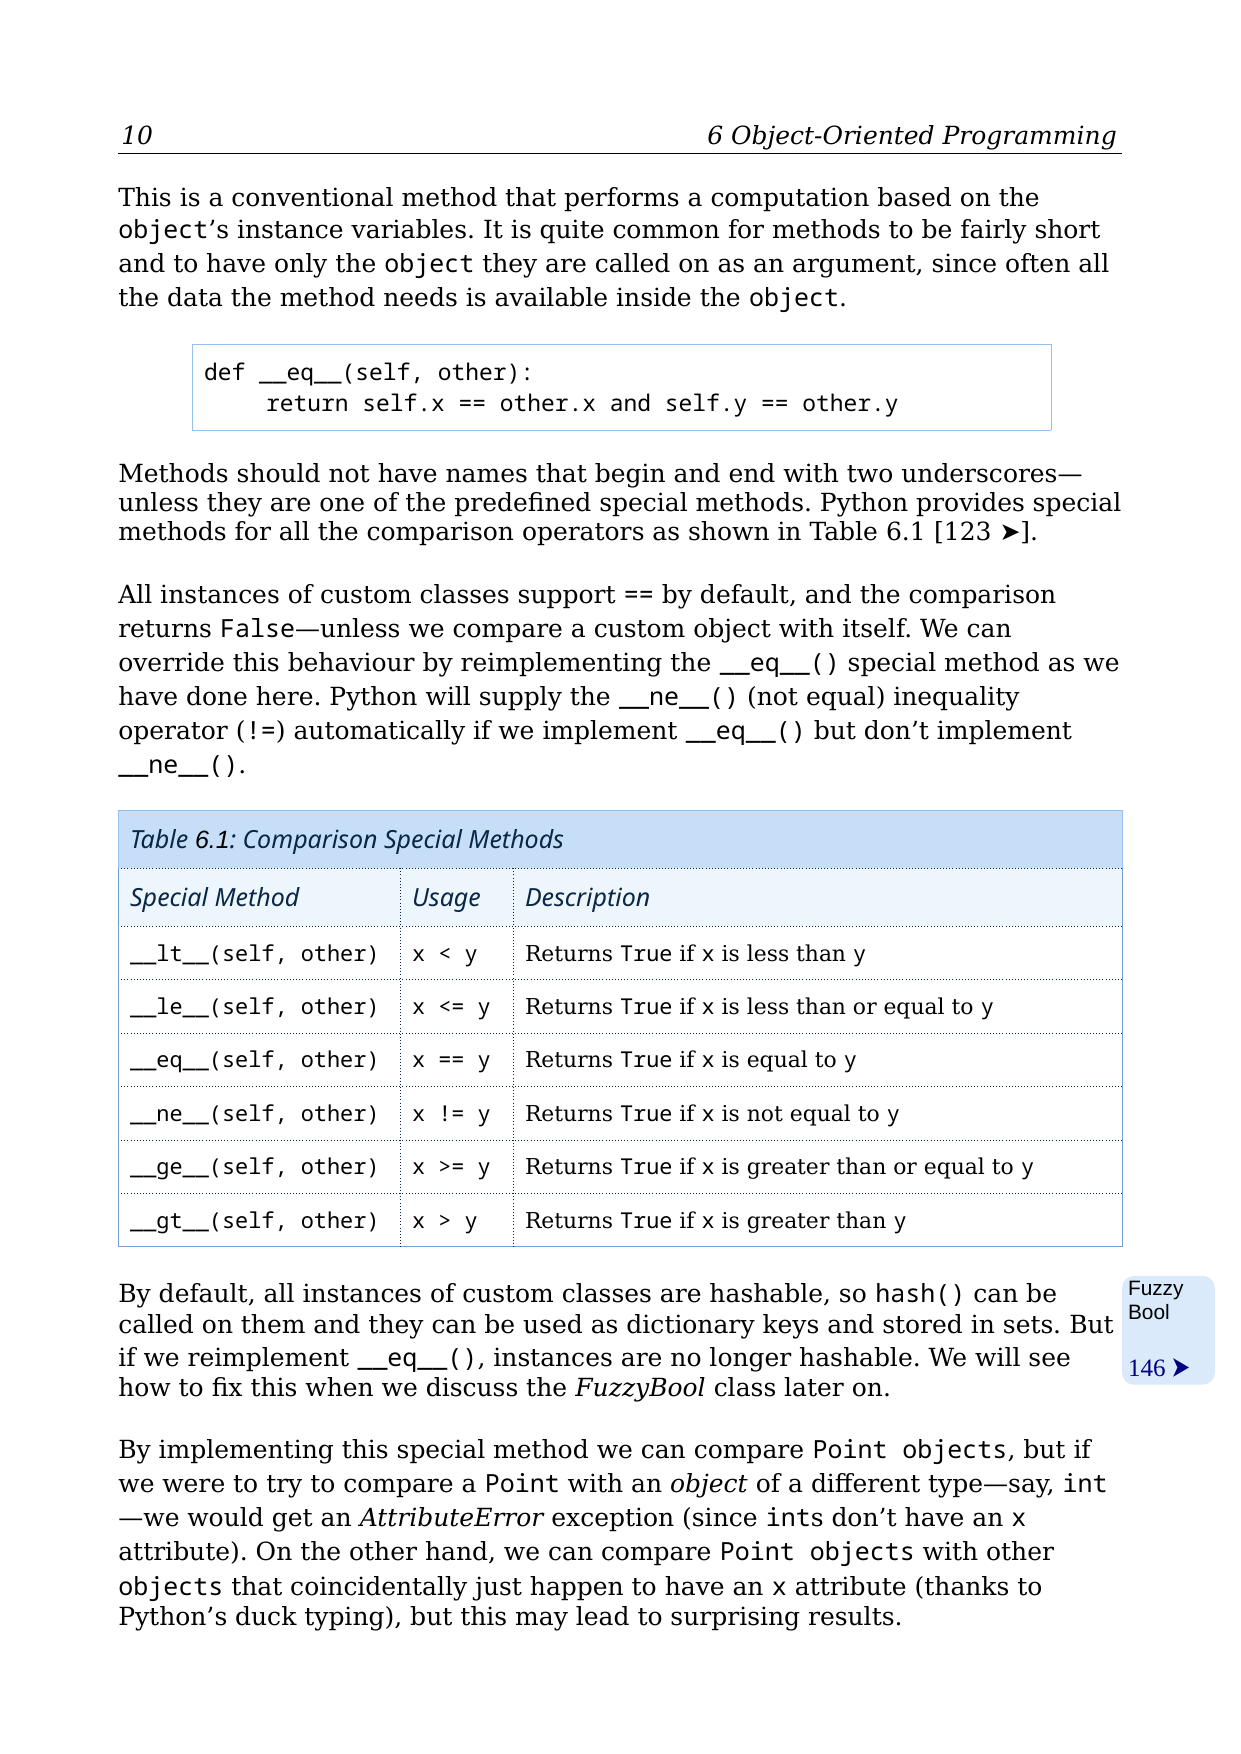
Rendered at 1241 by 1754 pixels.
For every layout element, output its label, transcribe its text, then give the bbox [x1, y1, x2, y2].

table_cell __gt__(self, other) [119, 1193, 400, 1246]
table_cell x >= y [400, 1140, 513, 1193]
text All instances of custom classes support == by default, and the comparison returns False—unless we compare a custom object with itself. We can override this behaviour by reimplementing the __eq__() special method as we have done here. Python will supply the __ne__() (not equal) inequality operator (!=) automatically if we implement __eq__() but don’t implement __ne__(). [118, 576, 1122, 781]
table_cell Returns True if x is less than y [513, 926, 1122, 979]
table_cell Returns True if x is greater than y [513, 1193, 1122, 1246]
table_cell Special Method [119, 868, 400, 926]
table_cell Returns True if x is not equal to y [513, 1086, 1122, 1139]
table_cell __ge__(self, other) [119, 1140, 400, 1193]
table_cell x == y [400, 1033, 513, 1086]
text By default, all instances of custom classes are hashable, so hash() can be called on them and they can be used as dictionary keys and stored in sets. But if we reimplement __eq__(), instances are no longer hashable. We will see how to fix this when we discuss the FuzzyBool class later on. [118, 1276, 1122, 1402]
table_cell Usage [400, 868, 513, 926]
table_cell x != y [400, 1086, 513, 1139]
table_cell __le__(self, other) [119, 979, 400, 1033]
table_cell x <= y [400, 979, 513, 1033]
table_cell Returns True if x is less than or equal to y [513, 979, 1122, 1033]
table_header Table 6.1: Comparison Special Methods [119, 811, 1122, 868]
table_cell x > y [400, 1193, 513, 1246]
table_cell __ne__(self, other) [119, 1086, 400, 1139]
table_cell Returns True if x is equal to y [513, 1033, 1122, 1086]
text def __eq__(self, other): [193, 345, 1051, 375]
text This is a conventional method that performs a computation based on the object’s instance variables. It is quite common for methods to be fairly short and to have only the object they are called on as an argument, since often all the data the method needs is available inside the object. [118, 183, 1122, 314]
text Methods should not have names that begin and end with two underscores—unless they are one of the predefined special methods. Python provides special methods for all the comparison operators as shown in Table 6.1 [123 ➤]. [118, 459, 1122, 547]
text return self.x == other.x and self.y == other.y [193, 375, 1051, 430]
table_cell Returns True if x is greater than or equal to y [513, 1140, 1122, 1193]
text By implementing this special method we can compare Point objects, but if we were to try to compare a Point with an object of a different type—say, int—we would get an AttributeError exception (since ints don’t have an x attribute). On the other hand, we can compare Point objects with other objects that coincidentally just happen to have an x attribute (thanks to Python’s duck typing), but this may lead to surprising results. [118, 1432, 1122, 1631]
table_cell Description [513, 868, 1122, 926]
table_cell x < y [400, 926, 513, 979]
table_cell __eq__(self, other) [119, 1033, 400, 1086]
table_cell __lt__(self, other) [119, 926, 400, 979]
